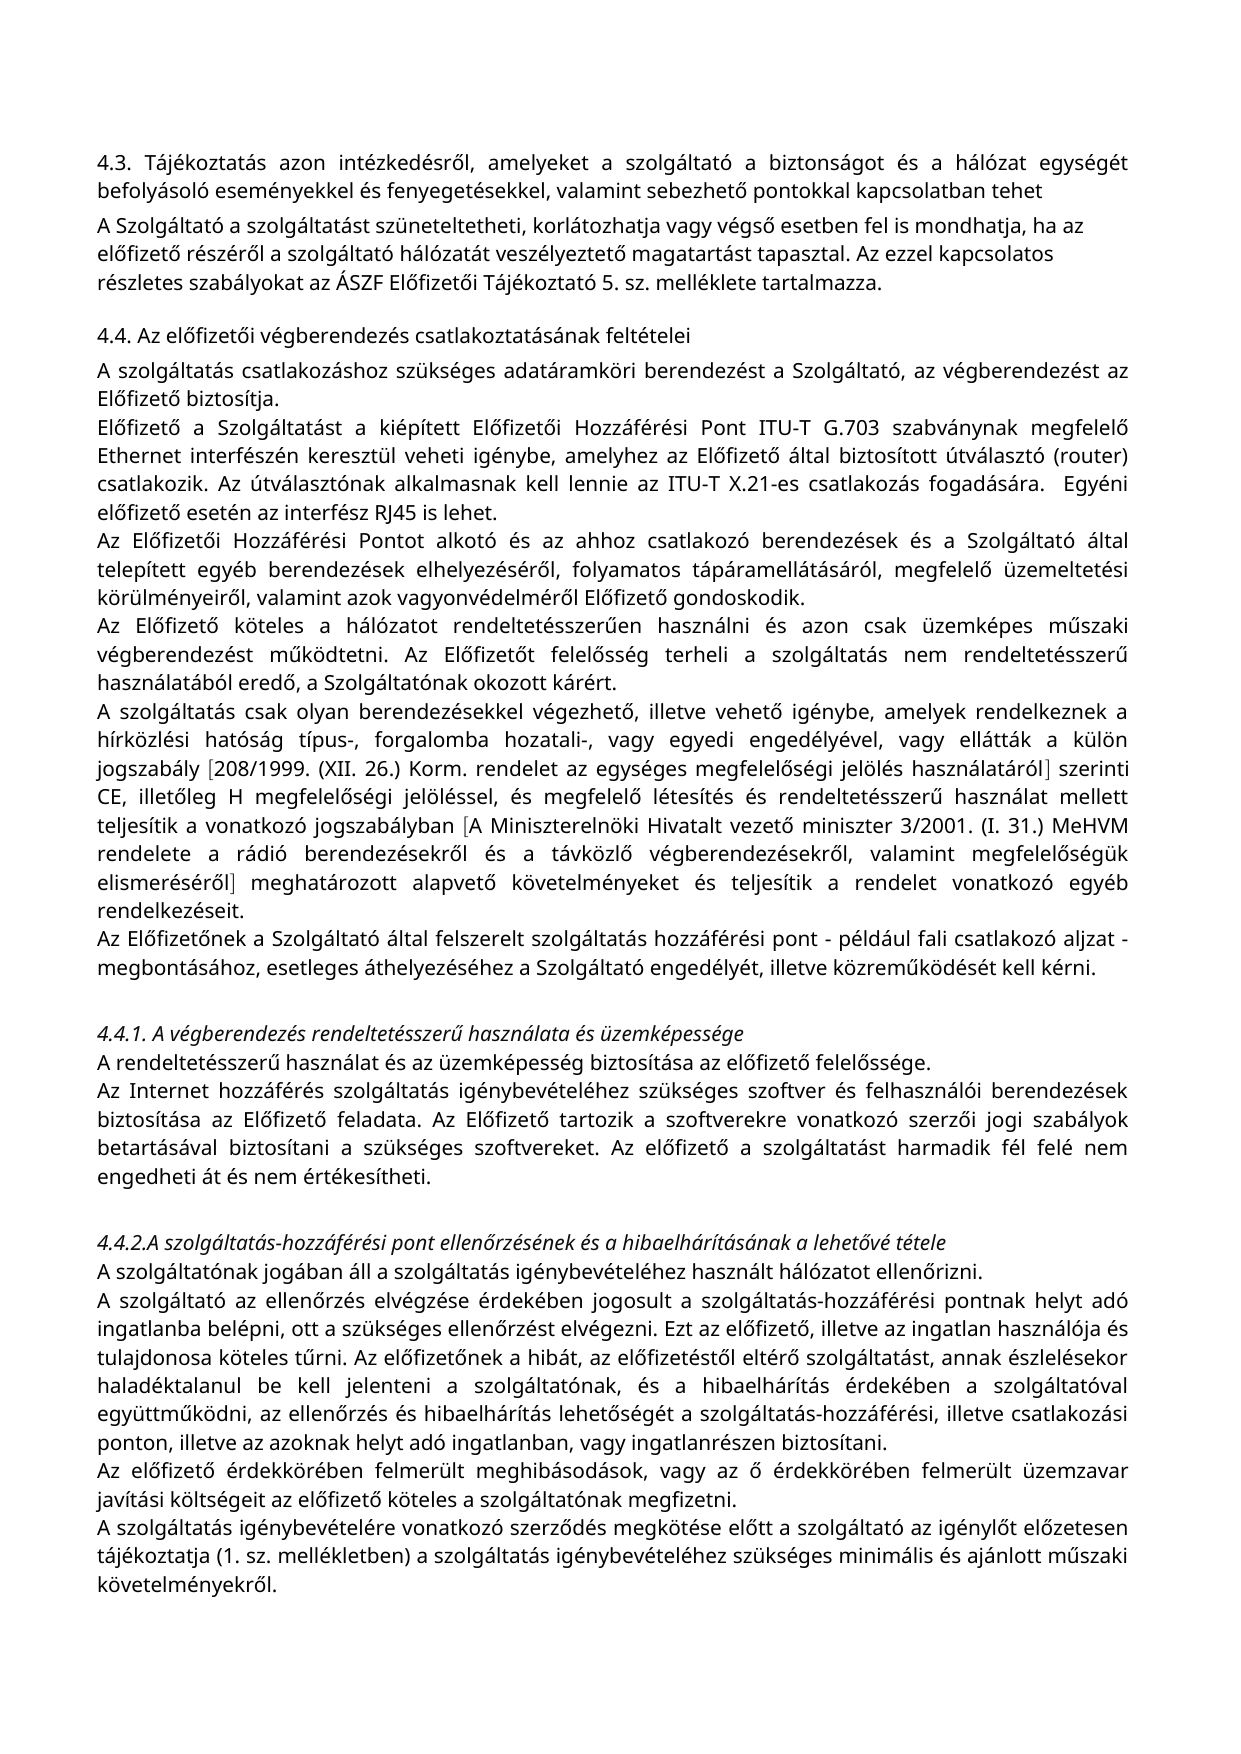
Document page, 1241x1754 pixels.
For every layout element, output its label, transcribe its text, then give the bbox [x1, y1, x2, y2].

text Az Internet hozzáférés szolgáltatás igénybevételéhez szükséges szoftver és felhasználói berendezések biztosítása az Előfizető feladata. Az Előfizető tartozik a szoftverekre vonatkozó szerzői jogi szabályok betartásával biztosítani a szükséges szoftvereket. Az előfizető a szolgáltatást harmadik fél felé nem engedheti át és nem értékesítheti. [97, 1077, 1130, 1190]
text A szolgáltatás csak olyan berendezésekkel végezhető, illetve vehető igénybe, amelyek rendelkeznek a hírközlési hatóság típus-, forgalomba hozatali-, vagy egyedi engedélyével, vagy ellátták a külön jogszabály 208/1999. (XII. 26.) Korm. rendelet az egységes megfelelőségi jelölés használatáról szerinti CE, illetőleg H megfelelőségi jelöléssel, és megfelelő létesítés és rendeltetésszerű használat mellett teljesítik a vonatkozó jogszabályban A Miniszterelnöki Hivatalt vezető miniszter 3/2001. (I. 31.) MeHVM rendelete a rádió berendezésekről és a távközlő végberendezésekről, valamint megfelelőségük elismeréséről meghatározott alapvető követelményeket és teljesítik a rendelet vonatkozó egyéb rendelkezéseit. [97, 697, 1130, 924]
text A szolgáltatás csatlakozáshoz szükséges adatáramköri berendezést a Szolgáltató, az végberendezést az Előfizető biztosítja. [97, 356, 1130, 413]
text A szolgáltatónak jogában áll a szolgáltatás igénybevételéhez használt hálózatot ellenőrizni. [97, 1257, 1130, 1286]
text A rendeltetésszerű használat és az üzemképesség biztosítása az előfizető felelőssége. [97, 1048, 1130, 1077]
text Előfizető a Szolgáltatást a kiépített Előfizetői Hozzáférési Pont ITU-T G.703 szabványnak megfelelő Ethernet interfészén keresztül veheti igénybe, amelyhez az Előfizető által biztosított útválasztó (router) csatlakozik. Az útválasztónak alkalmasnak kell lennie az ITU-T X.21-es csatlakozás fogadására. Egyéni előfizető esetén az interfész RJ45 is lehet. [97, 413, 1130, 526]
subtitle 4.4.2.A szolgáltatás-hozzáférési pont ellenőrzésének és a hibaelhárításának a lehetővé tétele [97, 1228, 1130, 1256]
text A szolgáltatás igénybevételére vonatkozó szerződés megkötése előtt a szolgáltató az igénylőt előzetesen tájékoztatja (1. sz. mellékletben) a szolgáltatás igénybevételéhez szükséges minimális és ajánlott műszaki követelményekről. [97, 1513, 1130, 1598]
subtitle 4.4. Az előfizetői végberendezés csatlakoztatásának feltételei [97, 321, 1130, 349]
subtitle 4.3. Tájékoztatás azon intézkedésről, amelyeket a szolgáltató a biztonságot és a hálózat egységét befolyásoló eseményekkel és fenyegetésekkel, valamint sebezhető pontokkal kapcsolatban tehet [97, 148, 1130, 204]
text Az Előfizetőnek a Szolgáltató által felszerelt szolgáltatás hozzáférési pont - például fali csatlakozó aljzat - megbontásához, esetleges áthelyezéséhez a Szolgáltató engedélyét, illetve közreműködését kell kérni. [97, 924, 1130, 981]
text A Szolgáltató a szolgáltatást szüneteltetheti, korlátozhatja vagy végső esetben fel is mondhatja, ha az előfizető részéről a szolgáltató hálózatát veszélyeztető magatartást tapasztal. Az ezzel kapcsolatos részletes szabályokat az ÁSZF Előfizetői Tájékoztató 5. sz. melléklete tartalmazza. [97, 211, 1130, 296]
text Az Előfizetői Hozzáférési Pontot alkotó és az ahhoz csatlakozó berendezések és a Szolgáltató által telepített egyéb berendezések elhelyezéséről, folyamatos tápáramellátásáról, megfelelő üzemeltetési körülményeiről, valamint azok vagyonvédelméről Előfizető gondoskodik. [97, 526, 1130, 612]
subtitle 4.4.1. A végberendezés rendeltetésszerű használata és üzemképessége [97, 1019, 1130, 1047]
text Az előfizető érdekkörében felmerült meghibásodások, vagy az ő érdekkörében felmerült üzemzavar javítási költségeit az előfizető köteles a szolgáltatónak megfizetni. [97, 1456, 1130, 1513]
text Az Előfizető köteles a hálózatot rendeltetésszerűen használni és azon csak üzemképes műszaki végberendezést működtetni. Az Előfizetőt felelősség terheli a szolgáltatás nem rendeltetésszerű használatából eredő, a Szolgáltatónak okozott kárért. [97, 612, 1130, 697]
text A szolgáltató az ellenőrzés elvégzése érdekében jogosult a szolgáltatás-hozzáférési pontnak helyt adó ingatlanba belépni, ott a szükséges ellenőrzést elvégezni. Ezt az előfizető, illetve az ingatlan használója és tulajdonosa köteles tűrni. Az előfizetőnek a hibát, az előfizetéstől eltérő szolgáltatást, annak észlelésekor haladéktalanul be kell jelenteni a szolgáltatónak, és a hibaelhárítás érdekében a szolgáltatóval együttműködni, az ellenőrzés és hibaelhárítás lehetőségét a szolgáltatás-hozzáférési, illetve csatlakozási ponton, illetve az azoknak helyt adó ingatlanban, vagy ingatlanrészen biztosítani. [97, 1286, 1130, 1456]
